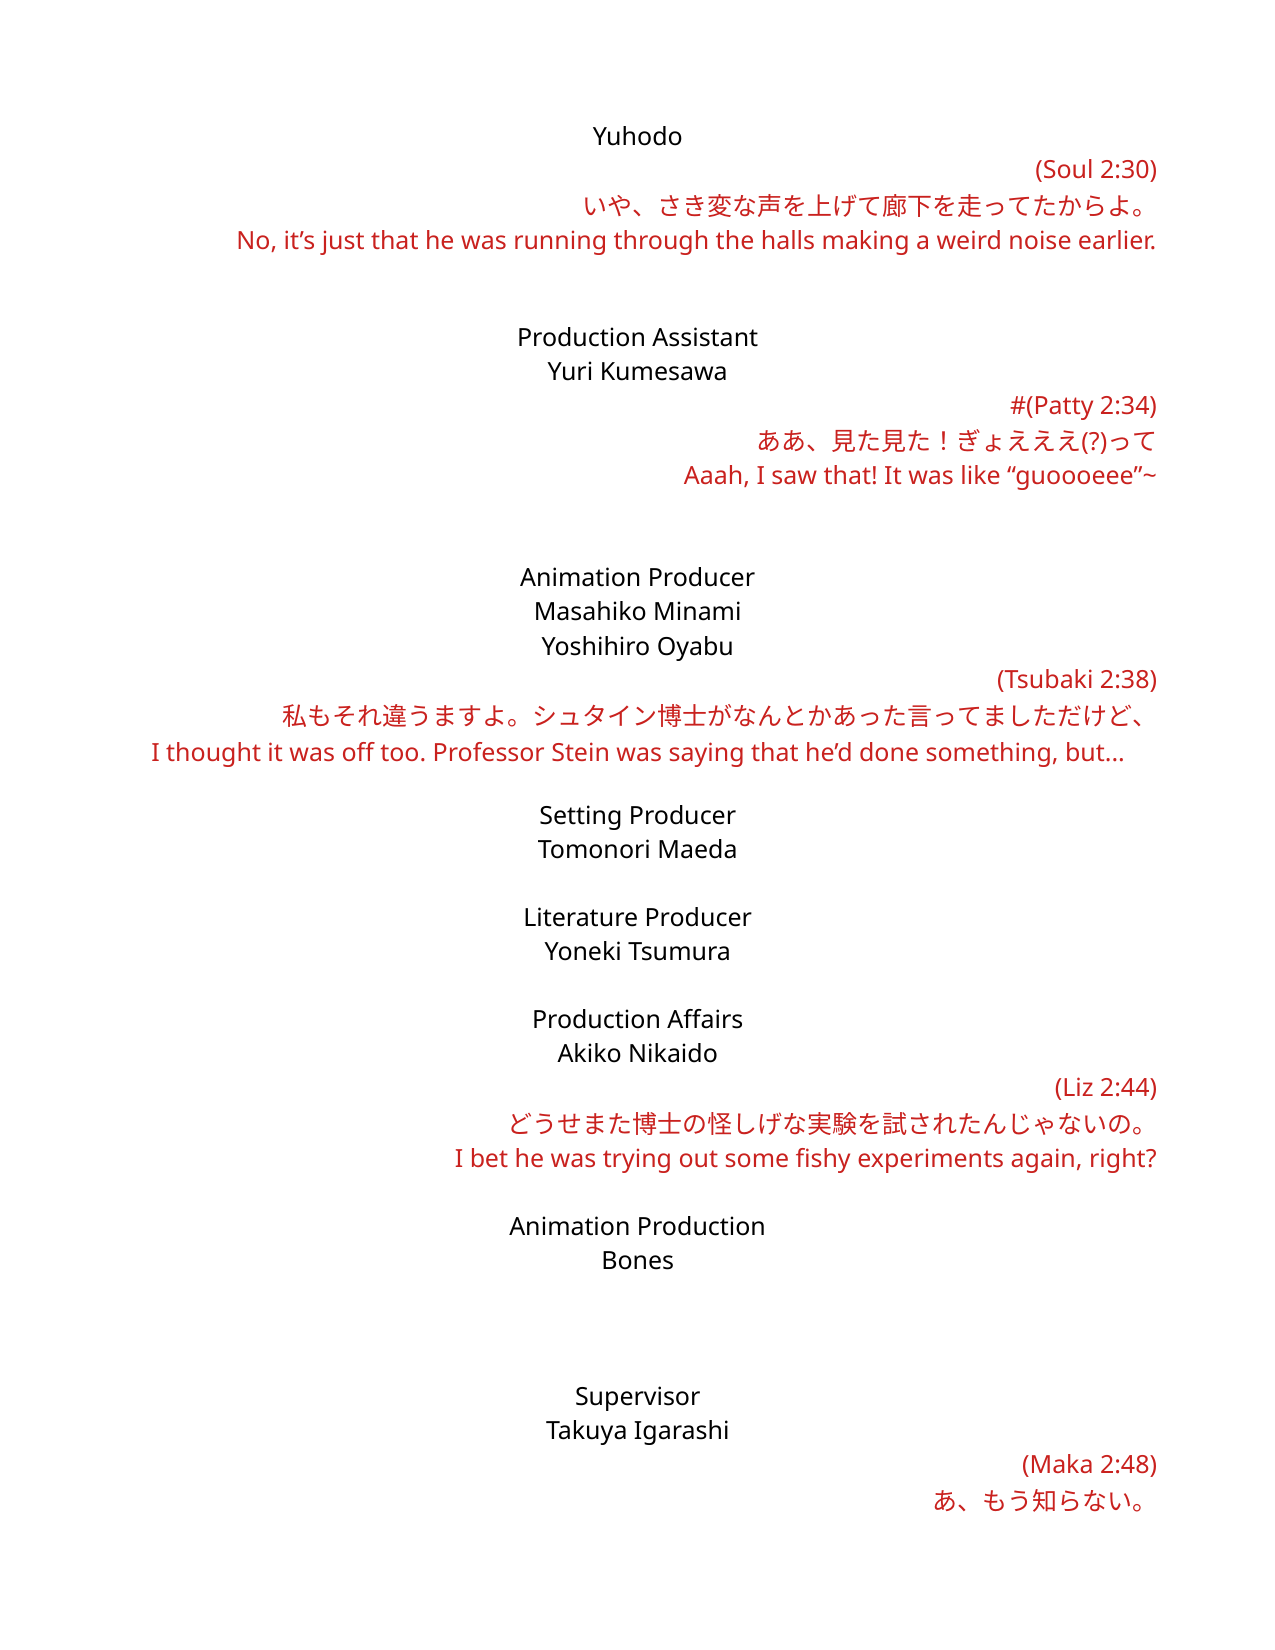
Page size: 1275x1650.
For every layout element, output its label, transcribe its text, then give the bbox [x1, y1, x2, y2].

text Yuri Kumesawa [118, 353, 1157, 387]
text (Tsubaki 2:38) [118, 662, 1157, 696]
text どうせまた博士の怪しげな実験を試されたんじゃないの。 [118, 1104, 1157, 1140]
text ああ、見た見た！ぎょえええ(?)って [118, 422, 1157, 458]
text (Soul 2:30) [118, 152, 1157, 186]
text Masahiko Minami [118, 594, 1157, 628]
text Supervisor [118, 1379, 1157, 1413]
text #(Patty 2:34) [118, 387, 1157, 422]
text Production Affairs [118, 1002, 1157, 1036]
text Bones [118, 1242, 1157, 1277]
text Akiko Nikaido [118, 1036, 1157, 1070]
text Literature Producer [118, 900, 1157, 934]
text 私もそれ違うますよ。シュタイン博士がなんとかあった言ってましただけど、 [118, 696, 1157, 732]
text (Maka 2:48) [118, 1447, 1157, 1481]
text No, it’s just that he was running through the halls making a weird noise earlier. [192, 222, 1157, 257]
text (Liz 2:44) [118, 1070, 1157, 1104]
text あ、もう知らない。 [118, 1481, 1157, 1517]
text いや、さき変な声を上げて廊下を走ってたからよ。 [192, 186, 1157, 222]
text Yoneki Tsumura [118, 934, 1157, 968]
text Tomonori Maeda [118, 832, 1157, 866]
text Animation Production [118, 1208, 1157, 1242]
text Aaah, I saw that! It was like “guoooeee”~ [118, 458, 1157, 492]
text Takuya Igarashi [118, 1413, 1157, 1447]
text Yoshihiro Oyabu [118, 628, 1157, 662]
text I bet he was trying out some fishy experiments again, right? [118, 1140, 1157, 1174]
text Animation Producer [118, 560, 1157, 594]
text Production Assistant [118, 319, 1157, 353]
text I thought it was off too. Professor Stein was saying that he’d done something, but... [118, 732, 1157, 769]
text Yuhodo [118, 118, 1157, 152]
text Setting Producer [118, 797, 1157, 832]
